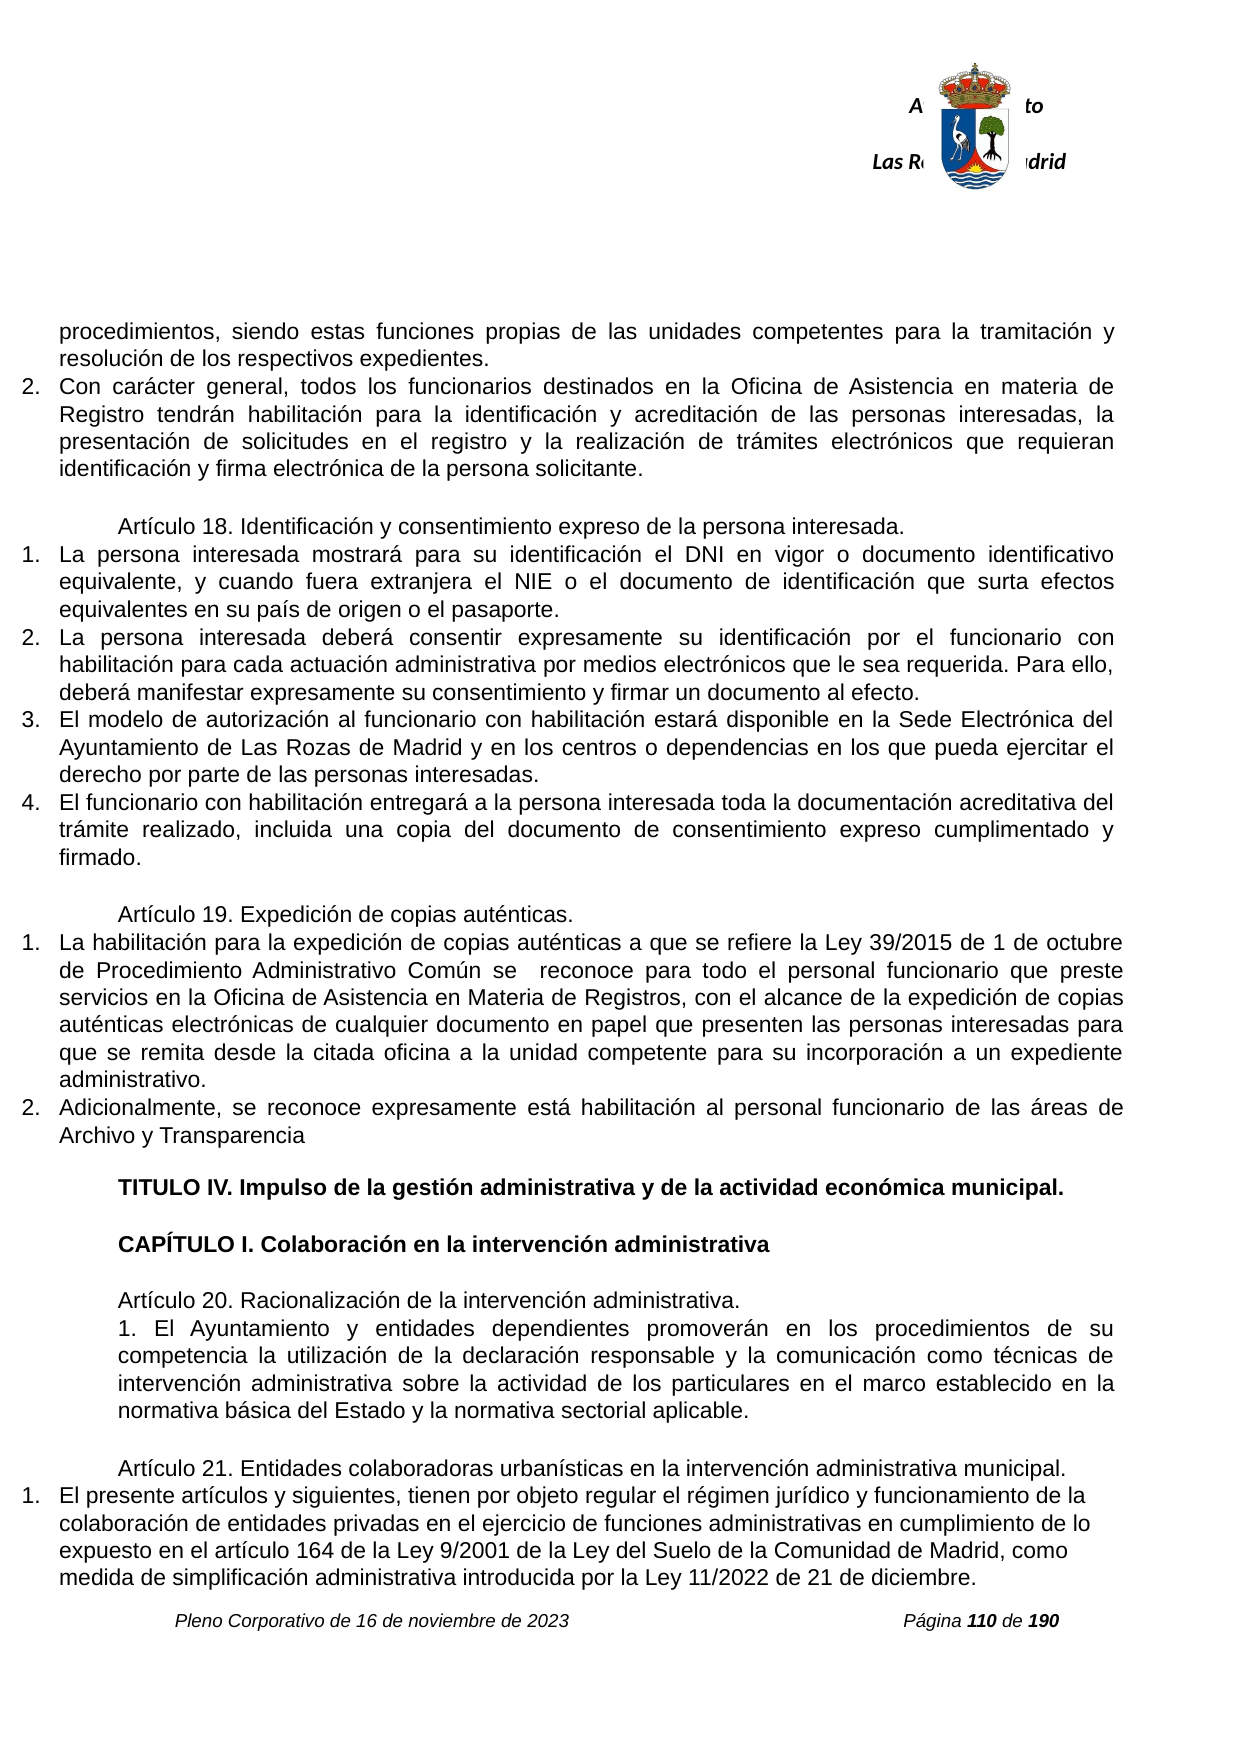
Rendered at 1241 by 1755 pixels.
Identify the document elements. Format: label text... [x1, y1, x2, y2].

text Artículo 18. Identificación y consentimiento expreso de la persona interesada. [118, 513, 1134, 539]
list Adicionalmente, se reconoce expresamente está habilitación al personal funcionario de las áreas de Archivo y Transparencia [21, 1094, 1124, 1148]
list El funcionario con habilitación entregará a la persona interesada toda la documentación acreditativa del trámite realizado, incluida una copia del documento de consentimiento expreso cumplimentado y firmado. [21, 789, 1115, 870]
text Artículo 19. Expedición de copias auténticas. [118, 901, 1134, 928]
list El presente artículos y siguientes, tienen por objeto regular el régimen jurídico y funcionamiento de la colaboración de entidades privadas en el ejercicio de funciones administrativas en cumplimiento de lo expuesto en el artículo 164 de la Ley 9/2001 de la Ley del Suelo de la Comunidad de Madrid, como medida de simplificación administrativa introducida por la Ley 11/2022 de 21 de diciembre. [21, 1482, 1125, 1590]
text TITULO IV. Impulso de la gestión administrativa y de la actividad económica municipal. [118, 1173, 1135, 1200]
text 1. El Ayuntamiento y entidades dependientes promoverán en los procedimientos de su competencia la utilización de la declaración responsable y la comunicación como técnicas de intervención administrativa sobre la actividad de los particulares en el marco establecido en la normativa básica del Estado y la normativa sectorial aplicable. [118, 1315, 1115, 1423]
list La habilitación para la expedición de copias auténticas a que se refiere la Ley 39/2015 de 1 de octubre de Procedimiento Administrativo Común se reconoce para todo el personal funcionario que preste servicios en la Oficina de Asistencia en Materia de Registros, con el alcance de la expedición de copias auténticas electrónicas de cualquier documento en papel que presenten las personas interesadas para que se remita desde la citada oficina a la unidad competente para su incorporación a un expediente administrativo. [21, 929, 1124, 1093]
list Con carácter general, todos los funcionarios destinados en la Oficina de Asistencia en materia de Registro tendrán habilitación para la identificación y acreditación de las personas interesadas, la presentación de solicitudes en el registro y la realización de trámites electrónicos que requieran identificación y firma electrónica de la persona solicitante. [21, 373, 1115, 482]
text CAPÍTULO I. Colaboración en la intervención administrativa [118, 1231, 1135, 1257]
text Artículo 21. Entidades colaboradoras urbanísticas en la intervención administrativa municipal. [118, 1454, 1134, 1481]
list La persona interesada deberá consentir expresamente su identificación por el funcionario con habilitación para cada actuación administrativa por medios electrónicos que le sea requerida. Para ello, deberá manifestar expresamente su consentimiento y firmar un documento al efecto. [21, 624, 1115, 705]
text Artículo 20. Racionalización de la intervención administrativa. [118, 1287, 1134, 1313]
list La persona interesada mostrará para su identificación el DNI en vigor o documento identificativo equivalente, y cuando fuera extranjera el NIE o el documento de identificación que surta efectos equivalentes en su país de origen o el pasaporte. [21, 541, 1115, 622]
list El modelo de autorización al funcionario con habilitación estará disponible en la Sede Electrónica del Ayuntamiento de Las Rozas de Madrid y en los centros o dependencias en los que pueda ejercitar el derecho por parte de las personas interesadas. [21, 706, 1115, 787]
list procedimientos, siendo estas funciones propias de las unidades competentes para la tramitación y resolución de los respectivos expedientes. [21, 318, 1115, 372]
